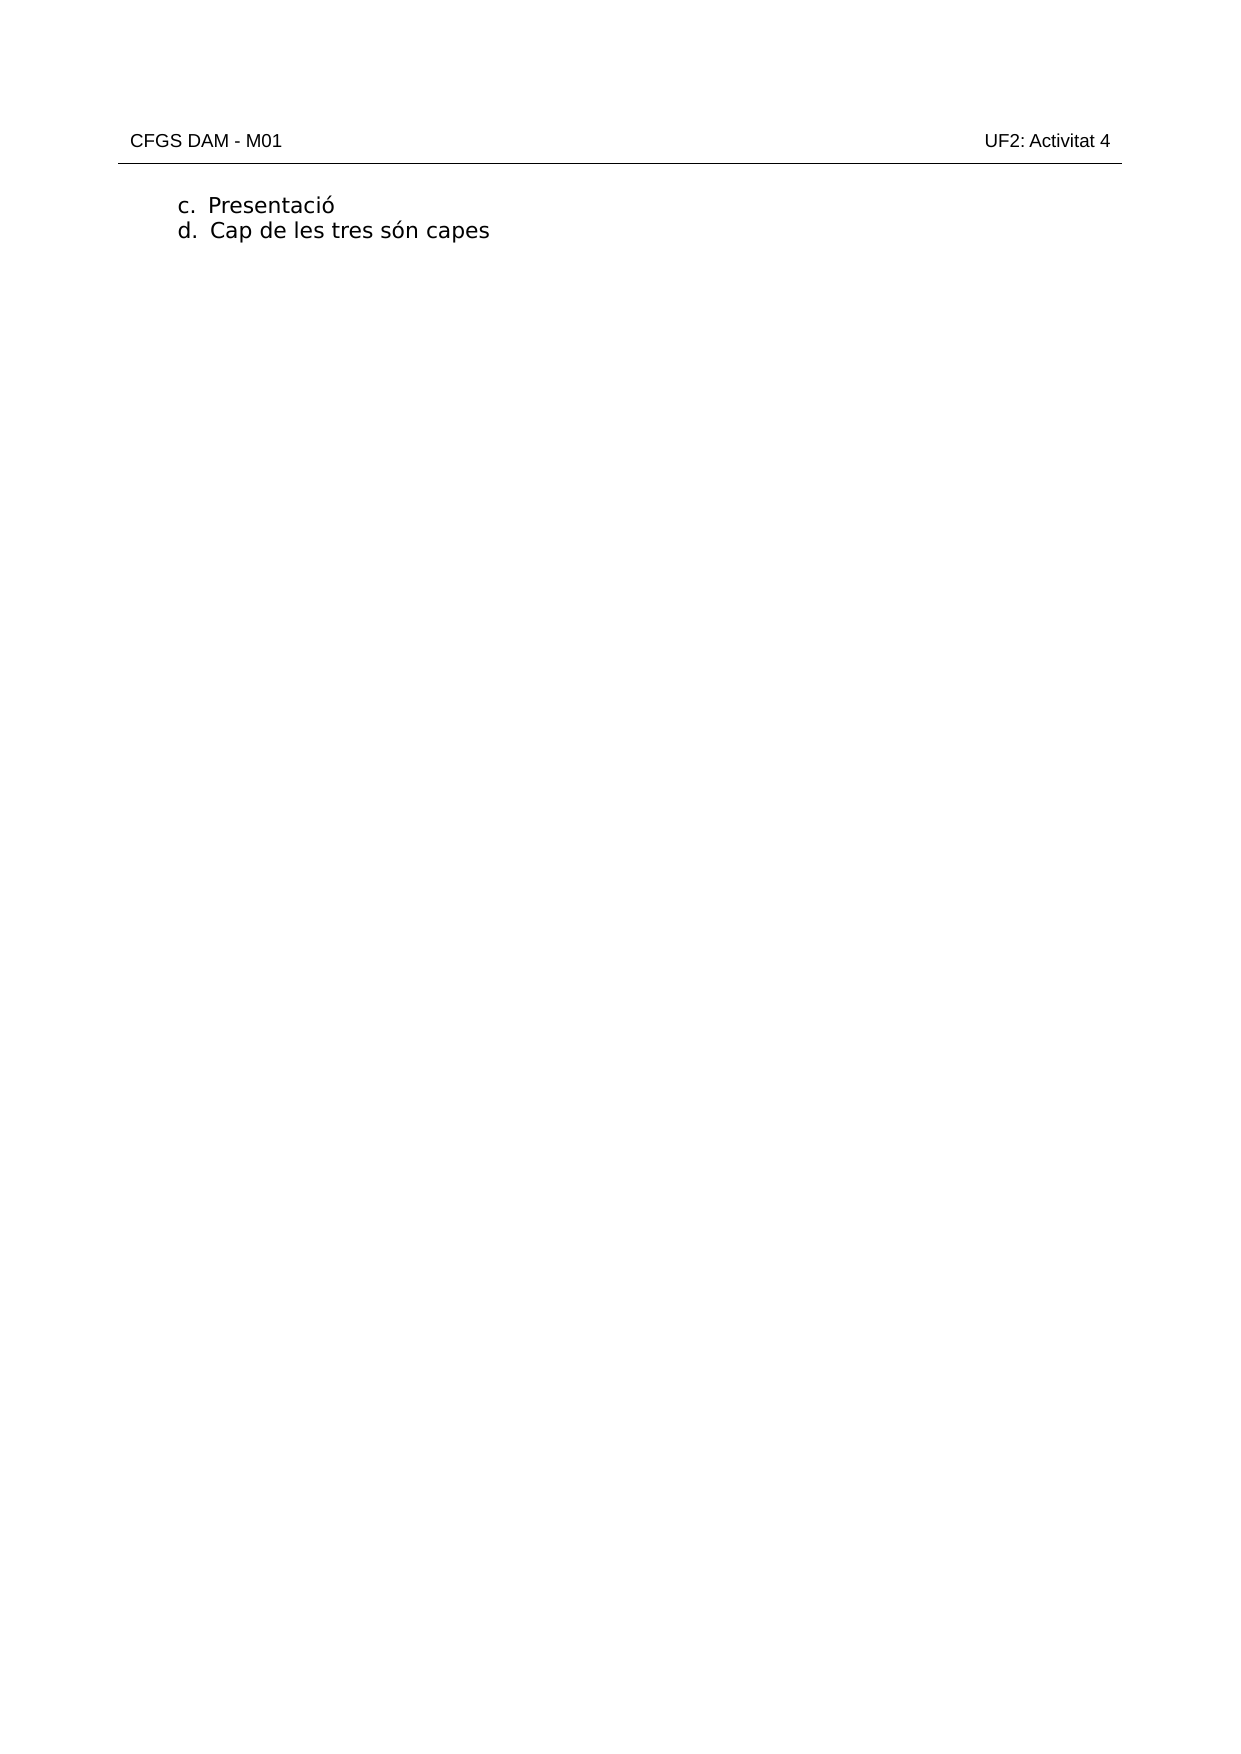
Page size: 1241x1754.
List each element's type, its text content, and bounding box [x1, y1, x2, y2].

list Presentació [177, 193, 1122, 218]
list Cap de les tres són capes [177, 218, 1122, 244]
